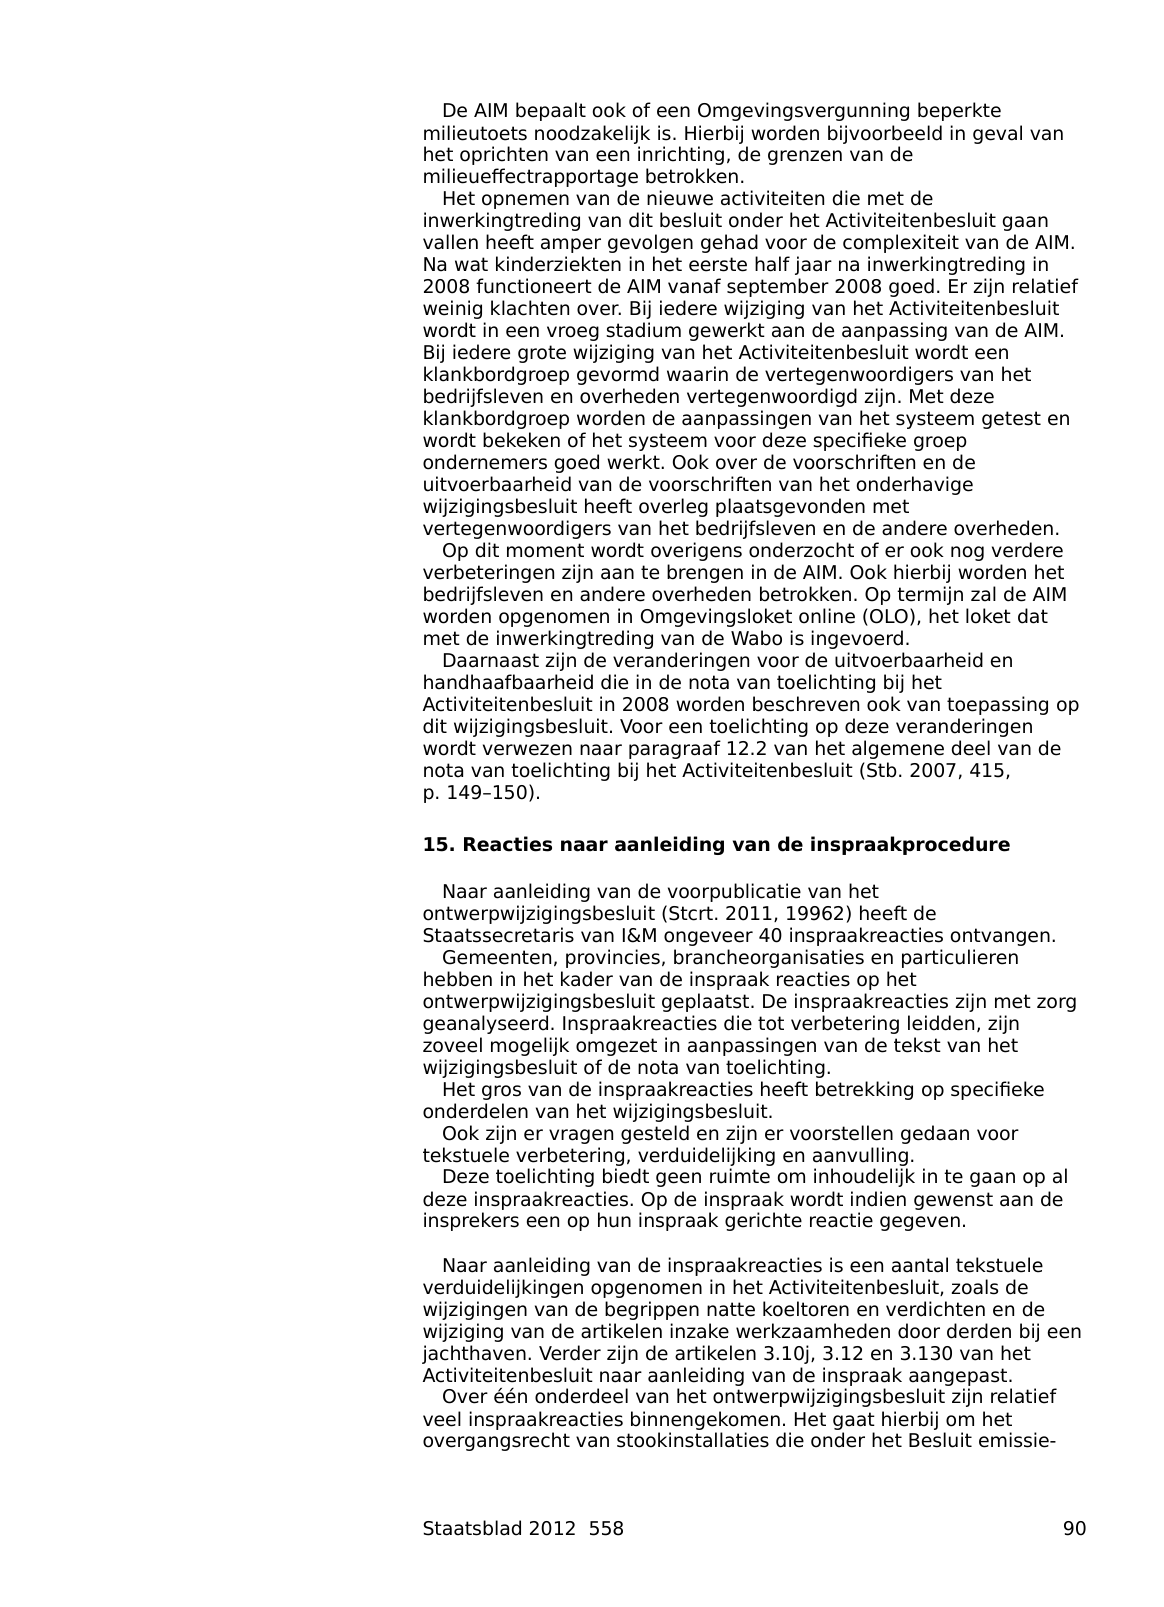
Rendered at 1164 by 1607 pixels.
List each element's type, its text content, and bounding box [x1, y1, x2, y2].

text Het opnemen van de nieuwe activiteiten die met de inwerkingtreding van dit besluit onder het Activiteitenbesluit gaan vallen heeft amper gevolgen gehad voor de complexiteit van de AIM. Na wat kinderziekten in het eerste half jaar na inwerkingtreding in 2008 functioneert de AIM vanaf september 2008 goed. Er zijn relatief weinig klachten over. Bij iedere wijziging van het Activiteitenbesluit wordt in een vroeg stadium gewerkt aan de aanpassing van de AIM. Bij iedere grote wijziging van het Activiteitenbesluit wordt een klankbordgroep gevormd waarin de vertegenwoordigers van het bedrijfsleven en overheden vertegenwoordigd zijn. Met deze klankbordgroep worden de aanpassingen van het systeem getest en wordt bekeken of het systeem voor deze specifieke groep ondernemers goed werkt. Ook over de voorschriften en de uitvoerbaarheid van de voorschriften van het onderhavige wijzigingsbesluit heeft overleg plaatsgevonden met vertegenwoordigers van het bedrijfsleven en de andere overheden. [422, 188, 1087, 540]
text Over één onderdeel van het ontwerpwijzigingsbesluit zijn relatief veel inspraakreacties binnengekomen. Het gaat hierbij om het overgangsrecht van stookinstallaties die onder het Besluit emissie- [422, 1386, 1087, 1452]
text Het gros van de inspraakreacties heeft betrekking op specifieke onderdelen van het wijzigingsbesluit. [422, 1078, 1087, 1122]
text Daarnaast zijn de veranderingen voor de uitvoerbaarheid en handhaafbaarheid die in de nota van toelichting bij het Activiteitenbesluit in 2008 worden beschreven ook van toepassing op dit wijzigingsbesluit. Voor een toelichting op deze veranderingen wordt verwezen naar paragraaf 12.2 van het algemene deel van de nota van toelichting bij het Activiteitenbesluit (Stb. 2007, 415, p. 149–150). [422, 650, 1087, 804]
text Naar aanleiding van de voorpublicatie van het ontwerpwijzigingsbesluit (Stcrt. 2011, 19962) heeft de Staatssecretaris van I&M ongeveer 40 inspraakreacties ontvangen. [422, 881, 1087, 947]
text De AIM bepaalt ook of een Omgevingsvergunning beperkte milieutoets noodzakelijk is. Hierbij worden bijvoorbeeld in geval van het oprichten van een inrichting, de grenzen van de milieueffectrapportage betrokken. [422, 100, 1087, 188]
subtitle 15. Reacties naar aanleiding van de inspraakprocedure [422, 834, 1087, 856]
text Op dit moment wordt overigens onderzocht of er ook nog verdere verbeteringen zijn aan te brengen in de AIM. Ook hierbij worden het bedrijfsleven en andere overheden betrokken. Op termijn zal de AIM worden opgenomen in Omgevingsloket online (OLO), het loket dat met de inwerkingtreding van de Wabo is ingevoerd. [422, 540, 1087, 650]
text Gemeenten, provincies, brancheorganisaties en particulieren hebben in het kader van de inspraak reacties op het ontwerpwijzigingsbesluit geplaatst. De inspraakreacties zijn met zorg geanalyseerd. Inspraakreacties die tot verbetering leidden, zijn zoveel mogelijk omgezet in aanpassingen van de tekst van het wijzigingsbesluit of de nota van toelichting. [422, 947, 1087, 1078]
text Naar aanleiding van de inspraakreacties is een aantal tekstuele verduidelijkingen opgenomen in het Activiteitenbesluit, zoals de wijzigingen van de begrippen natte koeltoren en verdichten en de wijziging van de artikelen inzake werkzaamheden door derden bij een jachthaven. Verder zijn de artikelen 3.10j, 3.12 en 3.130 van het Activiteitenbesluit naar aanleiding van de inspraak aangepast. [422, 1254, 1087, 1386]
text Ook zijn er vragen gesteld en zijn er voorstellen gedaan voor tekstuele verbetering, verduidelijking en aanvulling. [422, 1122, 1087, 1166]
text Deze toelichting biedt geen ruimte om inhoudelijk in te gaan op al deze inspraakreacties. Op de inspraak wordt indien gewenst aan de insprekers een op hun inspraak gerichte reactie gegeven. [422, 1166, 1087, 1232]
